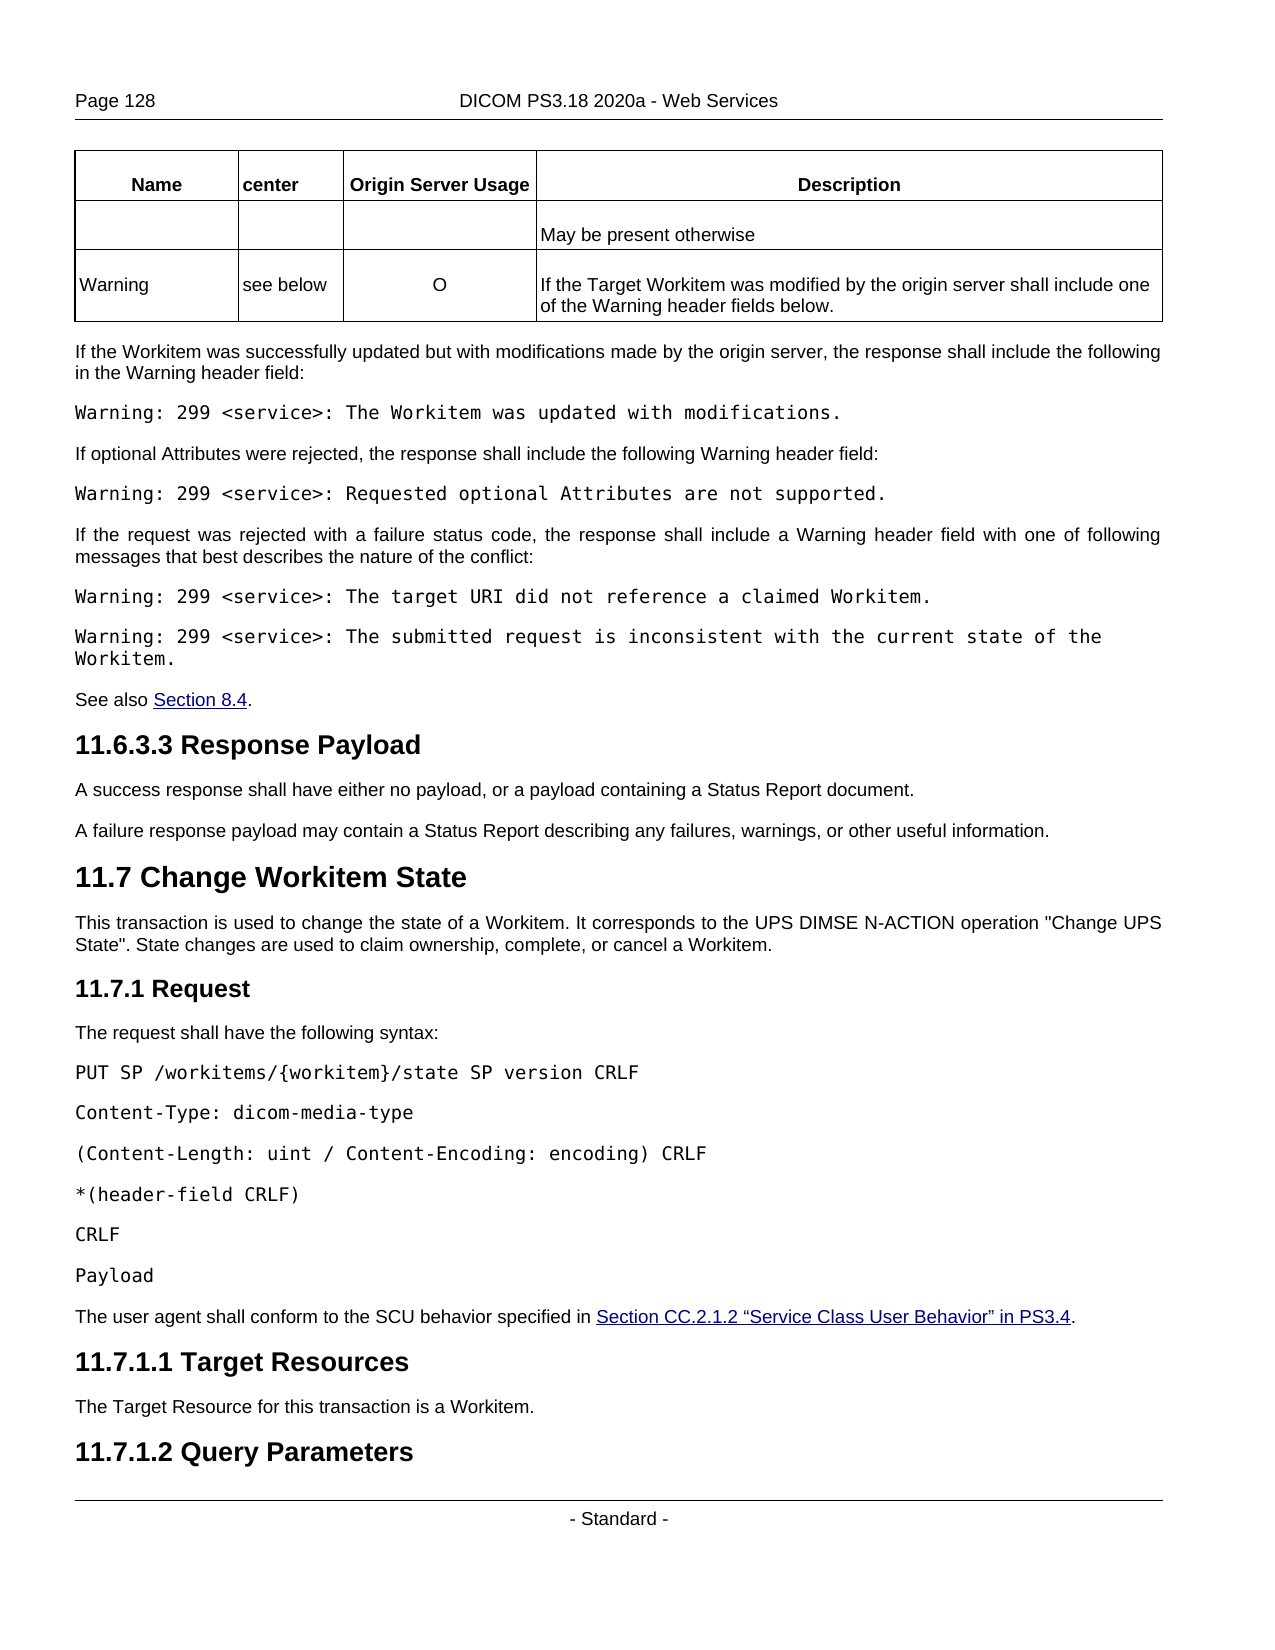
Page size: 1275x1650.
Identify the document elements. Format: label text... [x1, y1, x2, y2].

text The Target Resource for this transaction is a Workitem. [75, 1396, 1162, 1417]
text *(header-field CRLF) [75, 1184, 1162, 1206]
table_header center [239, 151, 343, 200]
text The request shall have the following syntax: [75, 1021, 1162, 1043]
text 11.7.1.1 Target Resources [75, 1346, 1162, 1377]
table_cell see below [239, 250, 343, 321]
text The user agent shall conform to the SCU behavior specified in Section CC.2.1.2 “Service Class User Behavior” in PS3.4. [75, 1306, 1162, 1327]
text If optional Attributes were rejected, the response shall include the following Warning header field: [75, 443, 1162, 464]
text A success response shall have either no payload, or a payload containing a Status Report document. [75, 779, 1162, 801]
text Warning: 299 <service>: The submitted request is inconsistent with the current state of the Workitem. [75, 626, 1162, 670]
text Warning: 299 <service>: The target URI did not reference a claimed Workitem. [75, 586, 1162, 608]
text 11.7.1.2 Query Parameters [75, 1436, 1162, 1467]
text (Content-Length: uint / Content-Encoding: encoding) CRLF [75, 1143, 1162, 1165]
table_header Origin Server Usage [344, 151, 536, 200]
text 11.6.3.3 Response Payload [75, 729, 1162, 760]
text If the request was rejected with a failure status code, the response shall include a Warning header field with one of following messages that best describes the nature of the conflict: [75, 524, 1162, 567]
text This transaction is used to change the state of a Workitem. It corresponds to the UPS DIMSE N-ACTION operation "Change UPS State". State changes are used to claim ownership, complete, or cancel a Workitem. [75, 912, 1162, 955]
table_cell [76, 201, 238, 249]
table_cell Warning [76, 250, 238, 321]
text A failure response payload may contain a Status Report describing any failures, warnings, or other useful information. [75, 819, 1162, 841]
text 11.7 Change Workitem State [75, 860, 1162, 893]
text PUT SP /workitems/{workitem}/state SP version CRLF [75, 1062, 1162, 1084]
table_cell May be present otherwise [537, 201, 1162, 249]
table_header Name [76, 151, 238, 200]
text See also Section 8.4. [75, 689, 1162, 710]
text CRLF [75, 1224, 1162, 1246]
table_header Description [537, 151, 1162, 200]
text 11.7.1 Request [75, 974, 1162, 1003]
text If the Workitem was successfully updated but with modifications made by the origin server, the response shall include the following in the Warning header field: [75, 340, 1162, 383]
text Content-Type: dicom-media-type [75, 1102, 1162, 1124]
table_cell [344, 201, 536, 249]
text Payload [75, 1265, 1162, 1287]
text Warning: 299 <service>: Requested optional Attributes are not supported. [75, 483, 1162, 505]
table_cell If the Target Workitem was modified by the origin server shall include one of the Warning header fields below. [537, 250, 1162, 321]
text Warning: 299 <service>: The Workitem was updated with modifications. [75, 402, 1162, 424]
table_cell [239, 201, 343, 249]
table_cell O [344, 250, 536, 321]
